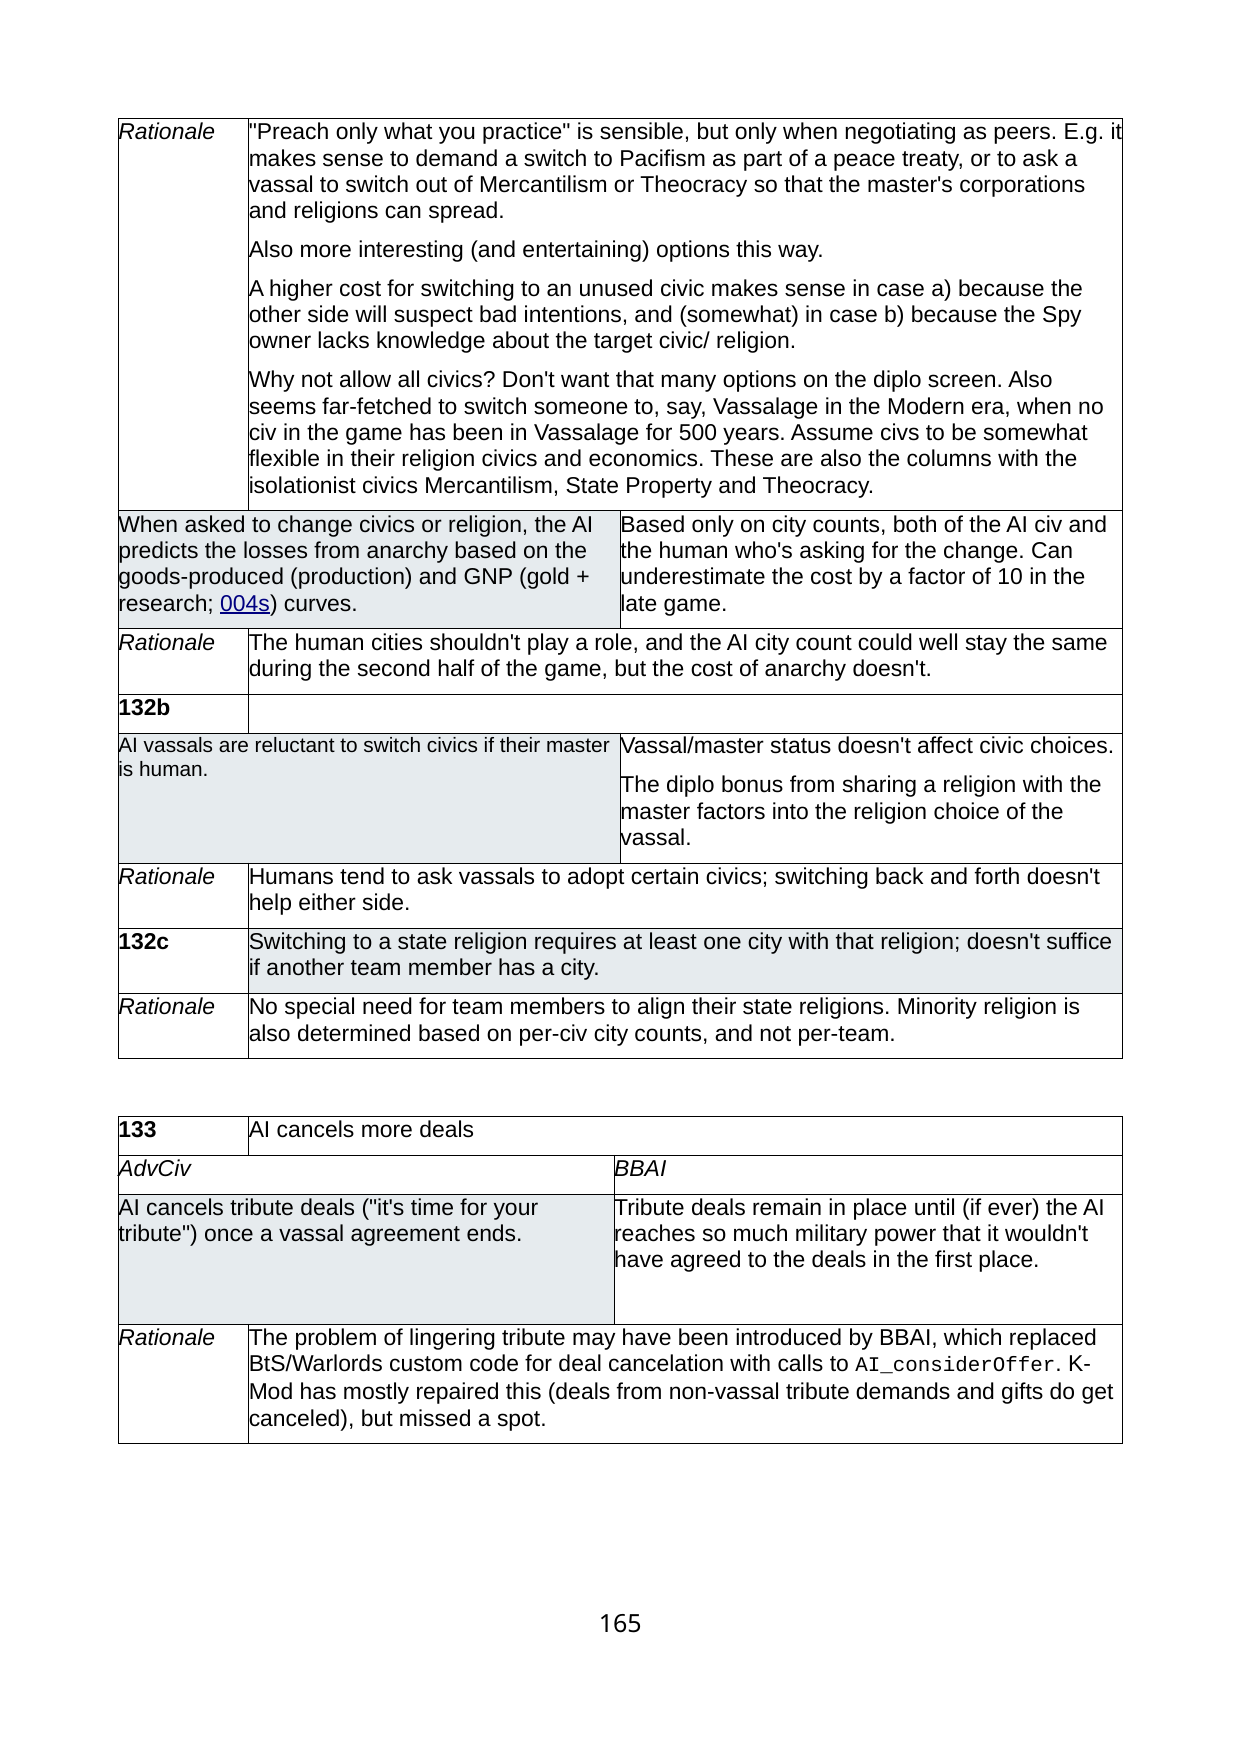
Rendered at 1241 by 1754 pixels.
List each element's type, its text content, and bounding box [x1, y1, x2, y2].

table_cell AI vassals are reluctant to switch civics if their master is human. [119, 734, 620, 863]
table_cell Vassal/master status doesn't affect civic choices. The diplo bonus from sharing a religion with the master factors into the religion choice of the vassal. [621, 734, 1122, 863]
table_cell Humans tend to ask vassals to adopt certain civics; switching back and forth doesn't help either side. [249, 864, 1122, 928]
table_cell [249, 695, 1122, 732]
table_cell When asked to change civics or religion, the AI predicts the losses from anarchy based on the goods-produced (production) and GNP (gold + research; 004s) curves. [119, 511, 620, 628]
table_cell Rationale [119, 119, 248, 510]
table_cell Based only on city counts, both of the AI civ and the human who's asking for the change. Can underestimate the cost by a factor of 10 in the late game. [621, 511, 1122, 628]
table_cell Switching to a state religion requires at least one city with that religion; doesn't suffice if another team member has a city. [249, 929, 1122, 993]
table_cell 132c [119, 929, 248, 993]
table_cell 132b [119, 695, 248, 732]
table_header AI cancels more deals [249, 1117, 1122, 1155]
table_cell BBAI [615, 1156, 1122, 1194]
table_cell Rationale [119, 994, 248, 1058]
table_cell No special need for team members to align their state religions. Minority religion is also determined based on per-civ city counts, and not per-team. [249, 994, 1122, 1058]
table_cell "Preach only what you practice" is sensible, but only when negotiating as peers. E.g. it makes sense to demand a switch to Pacifism as part of a peace treaty, or to ask a vassal to switch out of Mercantilism or Theocracy so that the master's corporations and religions can spread. Also more interesting (and entertaining) options this way. A higher cost for switching to an unused civic makes sense in case a) because the other side will suspect bad intentions, and (somewhat) in case b) because the Spy owner lacks knowledge about the target civic/ religion. Why not allow all civics? Don't want that many options on the diplo screen. Also seems far-fetched to switch someone to, say, Vassalage in the Modern era, when no civ in the game has been in Vassalage for 500 years. Assume civs to be somewhat flexible in their religion civics and economics. These are also the columns with the isolationist civics Mercantilism, State Property and Theocracy. [249, 119, 1122, 510]
table_cell Rationale [119, 1325, 248, 1443]
table_cell AI cancels tribute deals ("it's time for your tribute") once a vassal agreement ends. [119, 1195, 614, 1324]
table_cell AdvCiv [119, 1156, 614, 1194]
table_cell Rationale [119, 629, 248, 693]
table_cell The human cities shouldn't play a role, and the AI city count could well stay the same during the second half of the game, but the cost of anarchy doesn't. [249, 629, 1122, 693]
table_cell Tribute deals remain in place until (if ever) the AI reaches so much military power that it wouldn't have agreed to the deals in the first place. [615, 1195, 1122, 1324]
table_cell Rationale [119, 864, 248, 928]
table_header 133 [119, 1117, 248, 1155]
table_cell The problem of lingering tribute may have been introduced by BBAI, which replaced BtS/Warlords custom code for deal cancelation with calls to AI_considerOffer. K-Mod has mostly repaired this (deals from non-vassal tribute demands and gifts do get canceled), but missed a spot. [249, 1325, 1122, 1443]
